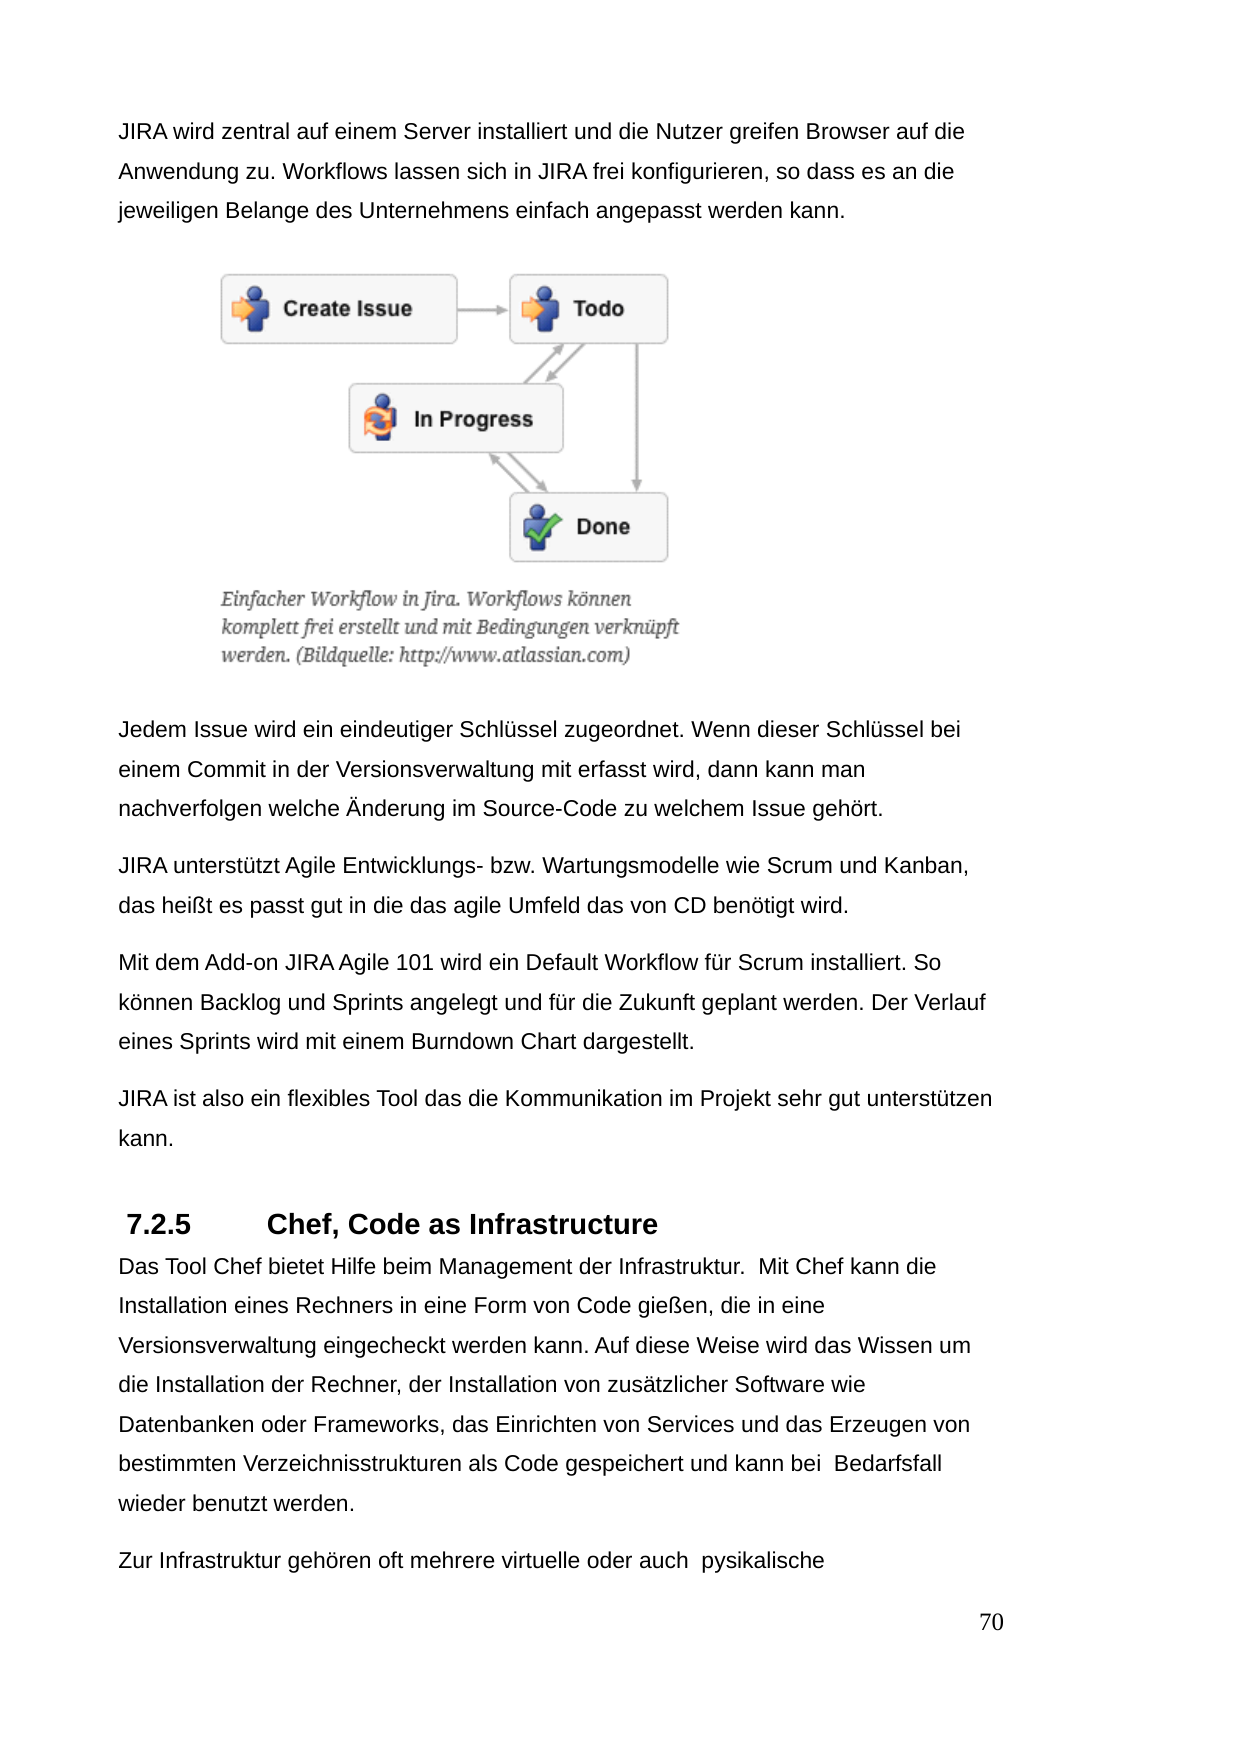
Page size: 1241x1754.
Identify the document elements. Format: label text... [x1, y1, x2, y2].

text JIRA wird zentral auf einem Server installiert und die Nutzer greifen Browser auf die Anwendung zu. Workflows lassen sich in JIRA frei konfigurieren, so dass es an die jeweiligen Belange des Unternehmens einfach angepasst werden kann. [118, 118, 1004, 223]
text Mit dem Add-on JIRA Agile 101 wird ein Default Workflow für Scrum installiert. So können Backlog und Sprints angelegt und für die Zukunft geplant werden. Der Verlauf eines Sprints wird mit einem Burndown Chart dargestellt. [118, 949, 1004, 1054]
text Zur Infrastruktur gehören oft mehrere virtuelle oder auch pysikalische [118, 1547, 1004, 1573]
subtitle Chef, Code as Infrastructure [118, 1207, 1004, 1241]
text Das Tool Chef bietet Hilfe beim Management der Infrastruktur. Mit Chef kann die Installation eines Rechners in eine Form von Code gießen, die in eine Versionsverwaltung eingecheckt werden kann. Auf diese Weise wird das Wissen um die Installation der Rechner, der Installation von zusätzlicher Software wie Datenbanken oder Frameworks, das Einrichten von Services und das Erzeugen von bestimmten Verzeichnisstrukturen als Code gespeichert und kann bei Bedarfsfall wieder benutzt werden. [118, 1253, 1004, 1516]
text JIRA ist also ein flexibles Tool das die Kommunikation im Projekt sehr gut unterstützen kann. [118, 1085, 1004, 1151]
text JIRA unterstützt Agile Entwicklungs- bzw. Wartungsmodelle wie Scrum und Kanban, das heißt es passt gut in die das agile Umfeld das von CD benötigt wird. [118, 852, 1004, 918]
text Jedem Issue wird ein eindeutiger Schlüssel zugeordnet. Wenn dieser Schlüssel bei einem Commit in der Versionsverwaltung mit erfasst wird, dann kann man nachverfolgen welche Änderung im Source-Code zu welchem Issue gehört. [118, 716, 1004, 822]
